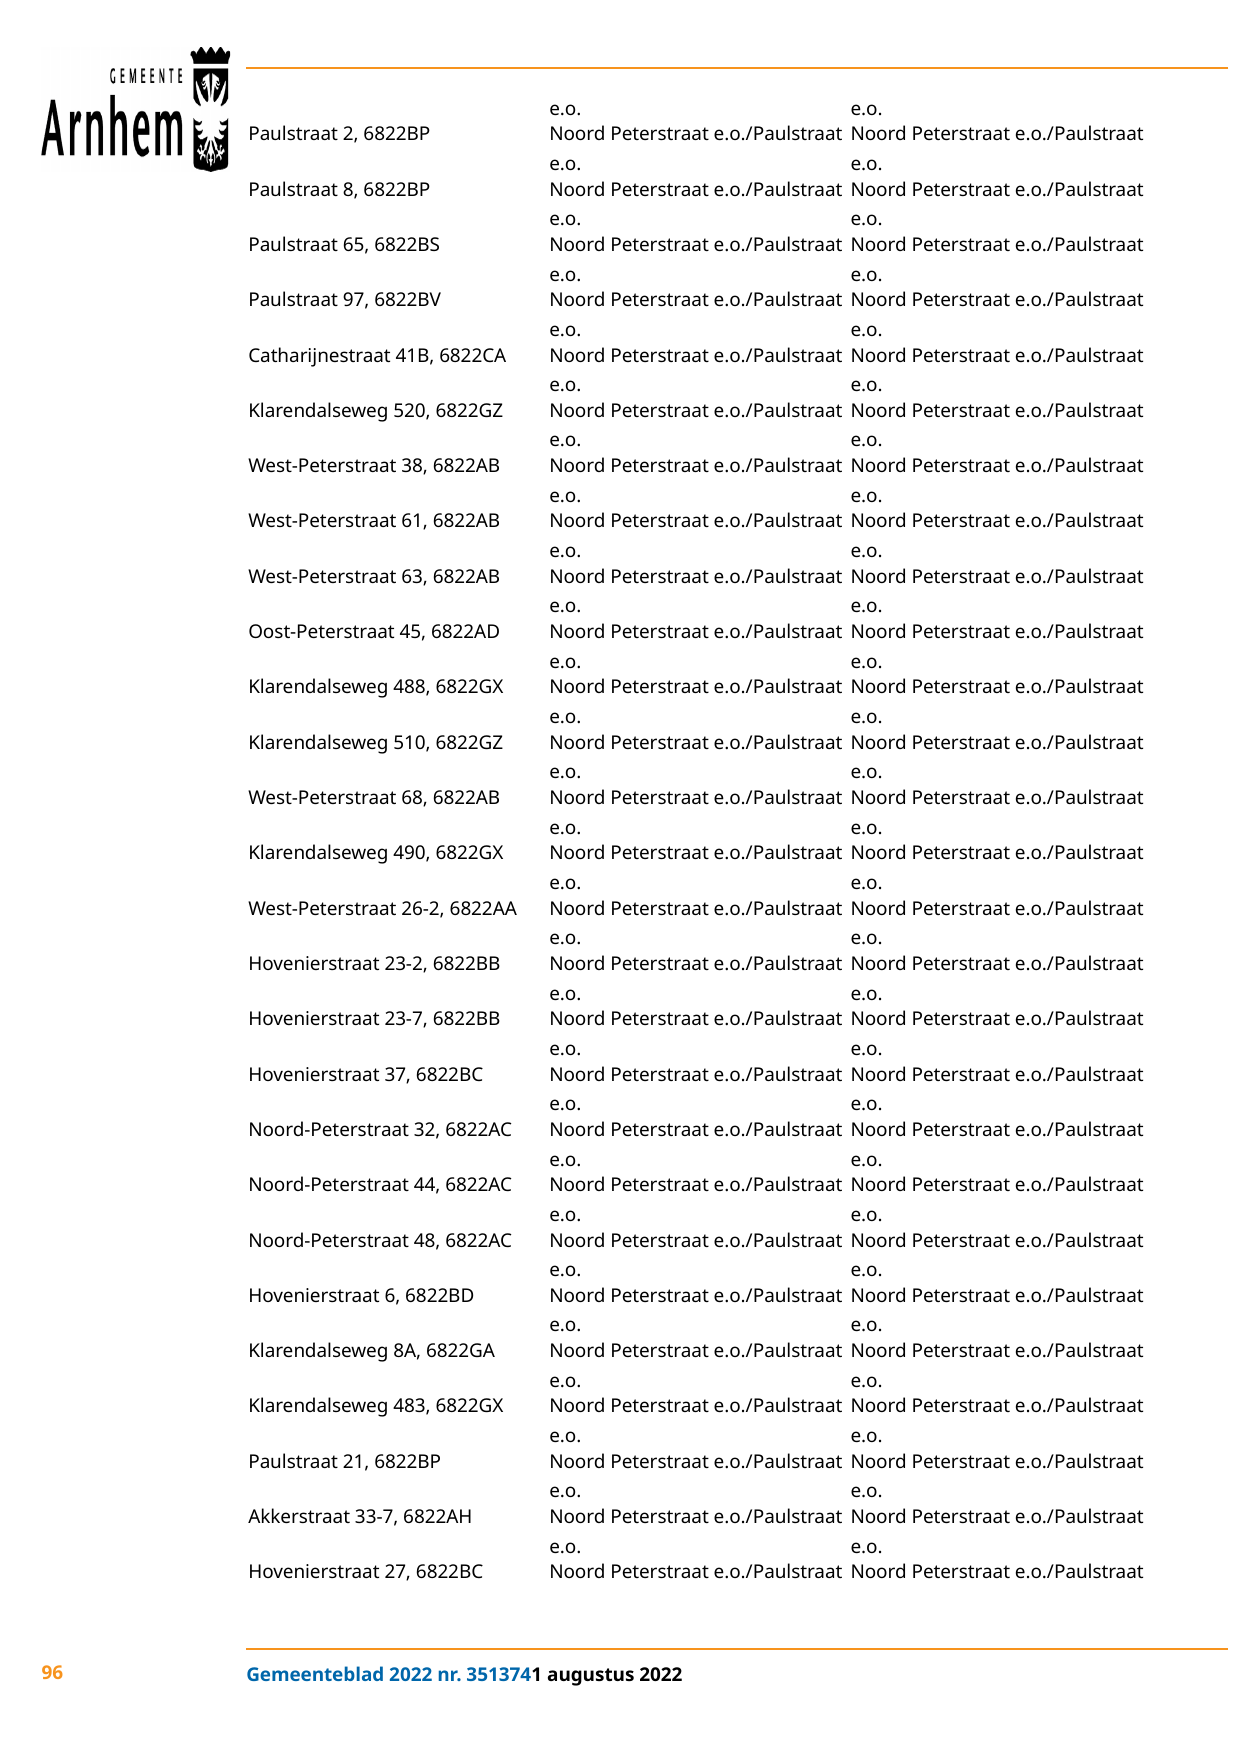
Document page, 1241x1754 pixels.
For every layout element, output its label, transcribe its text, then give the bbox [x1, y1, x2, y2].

table_cell Noord Peterstraat e.o./Paulstraat e.o. [549, 840, 850, 895]
table_cell Noord Peterstraat e.o./Paulstraat e.o. [850, 840, 1152, 895]
table_cell Noord Peterstraat e.o./Paulstraat e.o. [549, 508, 850, 563]
picture [41, 47, 231, 172]
table_cell Noord Peterstraat e.o./Paulstraat e.o. [549, 1171, 850, 1227]
table_cell Noord Peterstraat e.o./Paulstraat e.o. [850, 618, 1152, 674]
table_cell Paulstraat 8, 6822BP [248, 176, 549, 231]
table_cell Hovenierstraat 37, 6822BC [248, 1061, 549, 1116]
table_cell Noord Peterstraat e.o./Paulstraat e.o. [850, 231, 1152, 286]
table_cell West-Peterstraat 61, 6822AB [248, 508, 549, 563]
table_cell Noord Peterstraat e.o./Paulstraat e.o. [549, 1503, 850, 1559]
table_cell Noord Peterstraat e.o./Paulstraat e.o. [850, 1448, 1152, 1503]
table_cell Noord Peterstraat e.o./Paulstraat e.o. [850, 1171, 1152, 1227]
table_cell Noord Peterstraat e.o./Paulstraat e.o. [549, 1116, 850, 1171]
table_cell Noord Peterstraat e.o./Paulstraat e.o. [549, 1282, 850, 1337]
table_cell Noord Peterstraat e.o./Paulstraat e.o. [850, 1282, 1152, 1337]
table_cell Noord Peterstraat e.o./Paulstraat e.o. [549, 231, 850, 286]
table_cell Noord Peterstraat e.o./Paulstraat e.o. [850, 729, 1152, 784]
table_cell Noord Peterstraat e.o./Paulstraat e.o. [549, 1393, 850, 1448]
table_cell Paulstraat 65, 6822BS [248, 231, 549, 286]
table_cell Noord Peterstraat e.o./Paulstraat e.o. [549, 453, 850, 508]
table_cell Klarendalseweg 8A, 6822GA [248, 1338, 549, 1393]
table_cell Paulstraat 97, 6822BV [248, 286, 549, 342]
table_cell Noord Peterstraat e.o./Paulstraat e.o. [850, 176, 1152, 231]
table_cell Noord Peterstraat e.o./Paulstraat e.o. [549, 286, 850, 342]
table_cell Noord Peterstraat e.o./Paulstraat e.o. [850, 895, 1152, 950]
table_cell Noord Peterstraat e.o./Paulstraat [549, 1559, 850, 1584]
table_cell Noord Peterstraat e.o./Paulstraat e.o. [549, 563, 850, 618]
table_cell Noord Peterstraat e.o./Paulstraat e.o. [850, 1338, 1152, 1393]
table_cell Noord Peterstraat e.o./Paulstraat e.o. [850, 453, 1152, 508]
table_cell Noord Peterstraat e.o./Paulstraat e.o. [850, 121, 1152, 176]
table_cell Noord Peterstraat e.o./Paulstraat e.o. [549, 1338, 850, 1393]
table_cell Noord Peterstraat e.o./Paulstraat e.o. [850, 784, 1152, 839]
table_cell Oost-Peterstraat 45, 6822AD [248, 618, 549, 674]
table_cell Paulstraat 21, 6822BP [248, 1448, 549, 1503]
table_cell Noord Peterstraat e.o./Paulstraat e.o. [850, 397, 1152, 452]
table_cell Noord Peterstraat e.o./Paulstraat e.o. [549, 895, 850, 950]
table_cell Noord-Peterstraat 44, 6822AC [248, 1171, 549, 1227]
table_cell Noord Peterstraat e.o./Paulstraat e.o. [850, 1393, 1152, 1448]
table_cell Hovenierstraat 23-7, 6822BB [248, 1006, 549, 1061]
table_cell Noord Peterstraat e.o./Paulstraat e.o. [850, 1006, 1152, 1061]
table_cell Noord Peterstraat e.o./Paulstraat e.o. [850, 674, 1152, 729]
table_cell Akkerstraat 33-7, 6822AH [248, 1503, 549, 1559]
table_cell Noord Peterstraat e.o./Paulstraat e.o. [850, 508, 1152, 563]
table_cell Noord Peterstraat e.o./Paulstraat e.o. [549, 729, 850, 784]
table_cell Noord Peterstraat e.o./Paulstraat e.o. [549, 342, 850, 397]
table_cell Noord Peterstraat e.o./Paulstraat e.o. [549, 1006, 850, 1061]
table_cell Noord Peterstraat e.o./Paulstraat e.o. [850, 1116, 1152, 1171]
table_cell Noord Peterstraat e.o./Paulstraat e.o. [850, 286, 1152, 342]
table_cell Klarendalseweg 520, 6822GZ [248, 397, 549, 452]
table_cell Noord Peterstraat e.o./Paulstraat e.o. [549, 121, 850, 176]
table_cell Noord Peterstraat e.o./Paulstraat e.o. [850, 563, 1152, 618]
table_cell Noord Peterstraat e.o./Paulstraat e.o. [549, 618, 850, 674]
table_cell Klarendalseweg 488, 6822GX [248, 674, 549, 729]
table_cell Noord Peterstraat e.o./Paulstraat e.o. [549, 397, 850, 452]
table_cell Noord Peterstraat e.o./Paulstraat e.o. [549, 674, 850, 729]
table_cell Noord-Peterstraat 48, 6822AC [248, 1227, 549, 1282]
table_cell Noord Peterstraat e.o./Paulstraat e.o. [850, 1227, 1152, 1282]
table_cell West-Peterstraat 63, 6822AB [248, 563, 549, 618]
table_cell Noord Peterstraat e.o./Paulstraat e.o. [850, 342, 1152, 397]
table_cell Klarendalseweg 490, 6822GX [248, 840, 549, 895]
table_cell e.o. [850, 95, 1152, 121]
table_cell e.o. [549, 95, 850, 121]
table_cell Noord Peterstraat e.o./Paulstraat e.o. [549, 784, 850, 839]
table_cell Noord Peterstraat e.o./Paulstraat e.o. [549, 950, 850, 1006]
table_cell Hovenierstraat 6, 6822BD [248, 1282, 549, 1337]
table_cell Paulstraat 2, 6822BP [248, 121, 549, 176]
table_cell Noord Peterstraat e.o./Paulstraat e.o. [850, 950, 1152, 1006]
table_cell Klarendalseweg 510, 6822GZ [248, 729, 549, 784]
table_cell Noord Peterstraat e.o./Paulstraat e.o. [549, 176, 850, 231]
table_cell West-Peterstraat 68, 6822AB [248, 784, 549, 839]
table_cell Klarendalseweg 483, 6822GX [248, 1393, 549, 1448]
table_cell West-Peterstraat 26-2, 6822AA [248, 895, 549, 950]
table_cell Catharijnestraat 41B, 6822CA [248, 342, 549, 397]
table_cell Hovenierstraat 23-2, 6822BB [248, 950, 549, 1006]
table_cell Noord-Peterstraat 32, 6822AC [248, 1116, 549, 1171]
table_cell Noord Peterstraat e.o./Paulstraat e.o. [850, 1061, 1152, 1116]
table_cell Noord Peterstraat e.o./Paulstraat e.o. [549, 1061, 850, 1116]
table_cell Noord Peterstraat e.o./Paulstraat e.o. [549, 1448, 850, 1503]
table_cell Hovenierstraat 27, 6822BC [248, 1559, 549, 1584]
table_cell Noord Peterstraat e.o./Paulstraat [850, 1559, 1152, 1584]
table_cell West-Peterstraat 38, 6822AB [248, 453, 549, 508]
table_cell Noord Peterstraat e.o./Paulstraat e.o. [549, 1227, 850, 1282]
table_cell [248, 95, 549, 121]
table_cell Noord Peterstraat e.o./Paulstraat e.o. [850, 1503, 1152, 1559]
